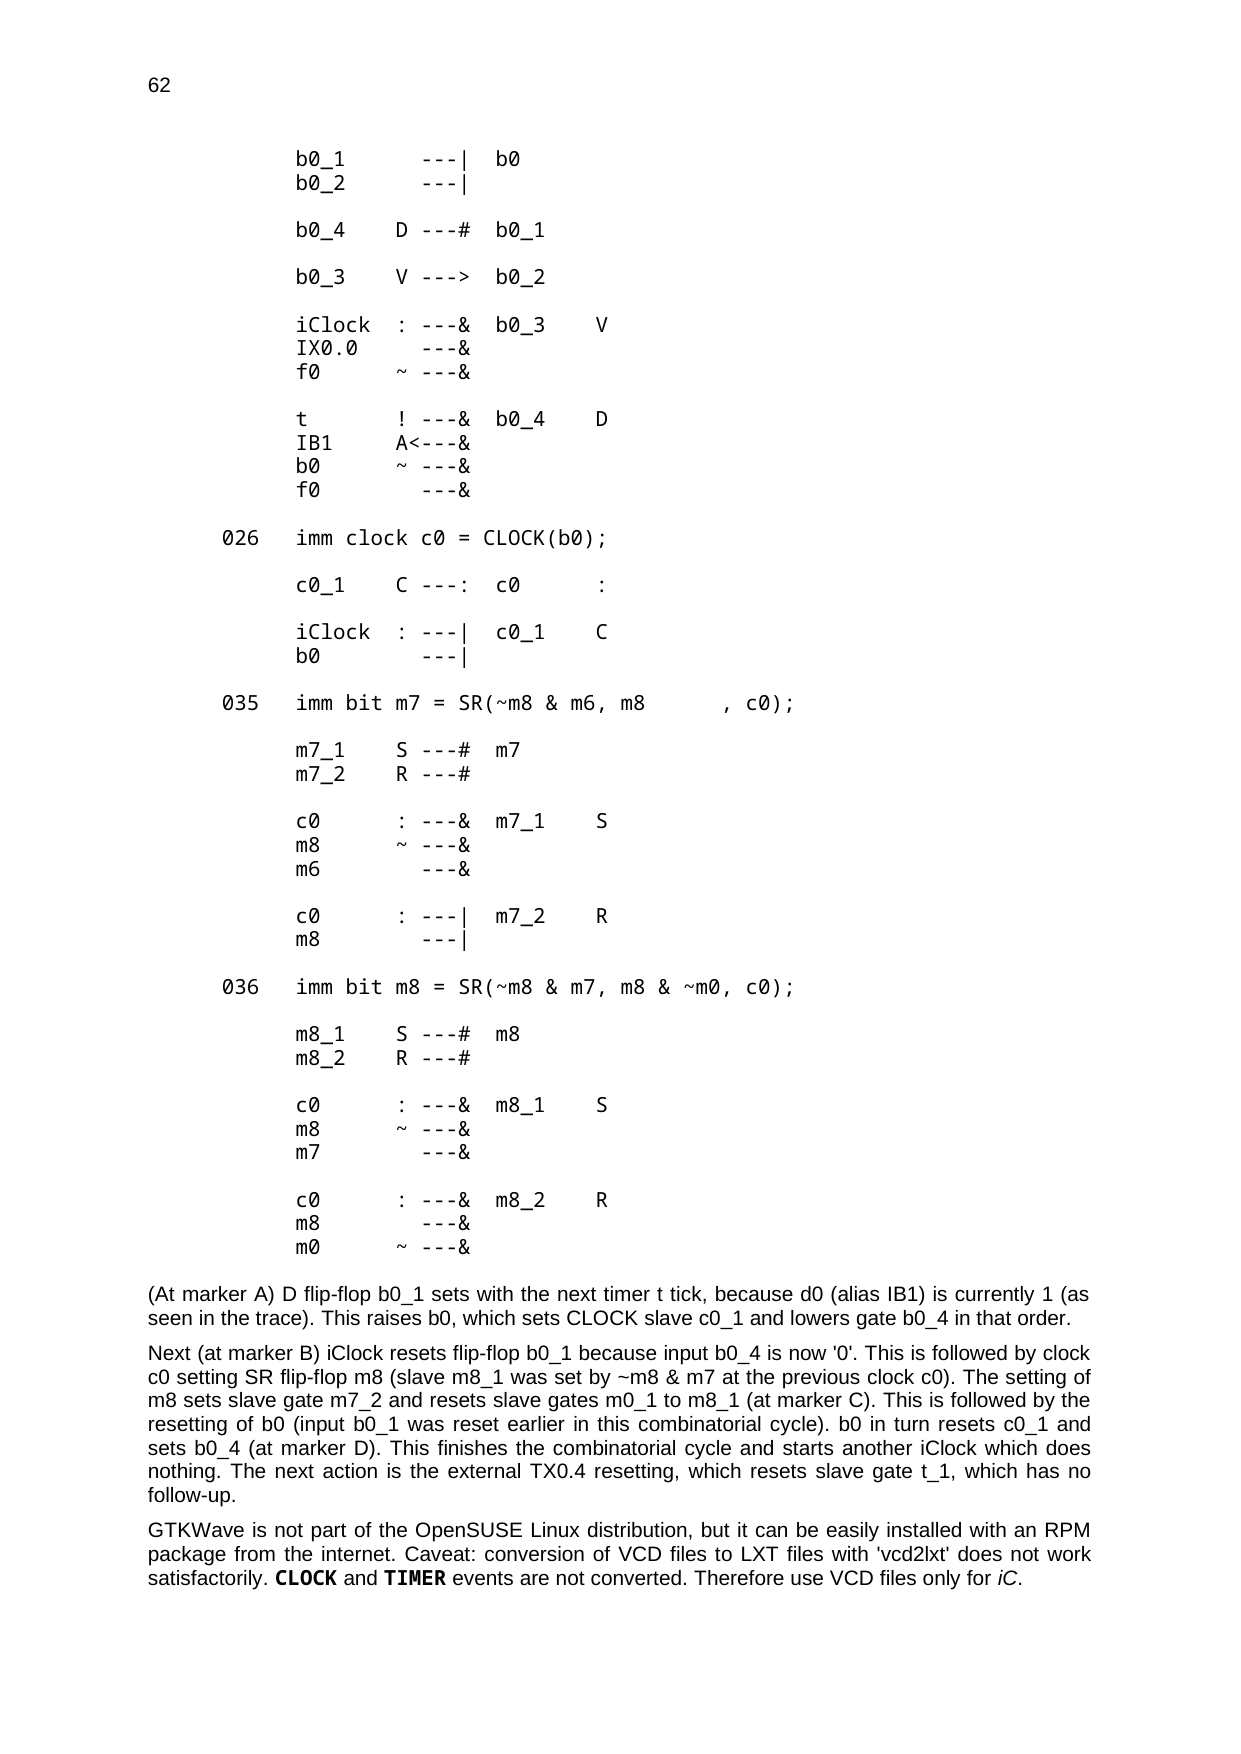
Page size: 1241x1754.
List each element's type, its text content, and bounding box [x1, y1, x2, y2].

text c0_1 C ---: c0 : [222, 573, 1092, 597]
text c0 : ---& m8_2 R [222, 1188, 1092, 1212]
text IX0.0 ---& [222, 337, 1092, 361]
text f0 ---& [222, 479, 1092, 502]
text c0 : ---& m7_1 S [222, 810, 1092, 833]
text (At marker A) D flip-flop b0_1 sets with the next timer t tick, because d0 (alias IB1) is currently 1 (as seen in the trace). This raises b0, which sets CLOCK slave c0_1 and lowers gate b0_4 in that order. [148, 1283, 1092, 1330]
text c0 : ---& m8_1 S [222, 1093, 1092, 1117]
text m7_1 S ---# m7 [222, 739, 1092, 762]
text m6 ---& [222, 857, 1092, 881]
text t ! ---& b0_4 D [222, 408, 1092, 431]
text m7_2 R ---# [222, 762, 1092, 786]
text b0_3 V ---> b0_2 [222, 266, 1092, 289]
text f0 ~ ---& [222, 361, 1092, 384]
text m8 ---| [222, 928, 1092, 952]
text c0 : ---| m7_2 R [222, 904, 1092, 928]
text IB1 A<---& [222, 431, 1092, 455]
text m7 ---& [222, 1141, 1092, 1164]
text m8 ~ ---& [222, 1117, 1092, 1141]
text m8_2 R ---# [222, 1046, 1092, 1070]
text b0_2 ---| [222, 171, 1092, 195]
text b0_1 ---| b0 [222, 148, 1092, 171]
text b0 ~ ---& [222, 455, 1092, 479]
text 036 imm bit m8 = SR(~m8 & m7, m8 & ~m0, c0); [222, 975, 1092, 999]
text m0 ~ ---& [222, 1235, 1092, 1259]
text 026 imm clock c0 = CLOCK(b0); [222, 526, 1092, 550]
text m8 ---& [222, 1212, 1092, 1235]
text iClock : ---| c0_1 C [222, 621, 1092, 644]
text GTKWave is not part of the OpenSUSE Linux distribution, but it can be easily installed with an RPM package from the internet. Caveat: conversion of VCD files to LXT files with 'vcd2lxt' does not work satisfactorily. CLOCK and TIMER events are not converted. Therefore use VCD files only for iC. [148, 1519, 1092, 1590]
text m8 ~ ---& [222, 833, 1092, 857]
text Next (at marker B) iClock resets flip-flop b0_1 because input b0_4 is now '0'. This is followed by clock c0 setting SR flip-flop m8 (slave m8_1 was set by ~m8 & m7 at the previous clock c0). The setting of m8 sets slave gate m7_2 and resets slave gates m0_1 to m8_1 (at marker C). This is followed by the resetting of b0 (input b0_1 was reset earlier in this combinatorial cycle). b0 in turn resets c0_1 and sets b0_4 (at marker D). This finishes the combinatorial cycle and starts another iClock which does nothing. The next action is the external TX0.4 resetting, which resets slave gate t_1, which has no follow-up. [148, 1342, 1092, 1507]
text iClock : ---& b0_3 V [222, 313, 1092, 337]
text m8_1 S ---# m8 [222, 1023, 1092, 1046]
text b0 ---| [222, 644, 1092, 668]
text b0_4 D ---# b0_1 [222, 219, 1092, 242]
text 035 imm bit m7 = SR(~m8 & m6, m8 , c0); [222, 692, 1092, 715]
